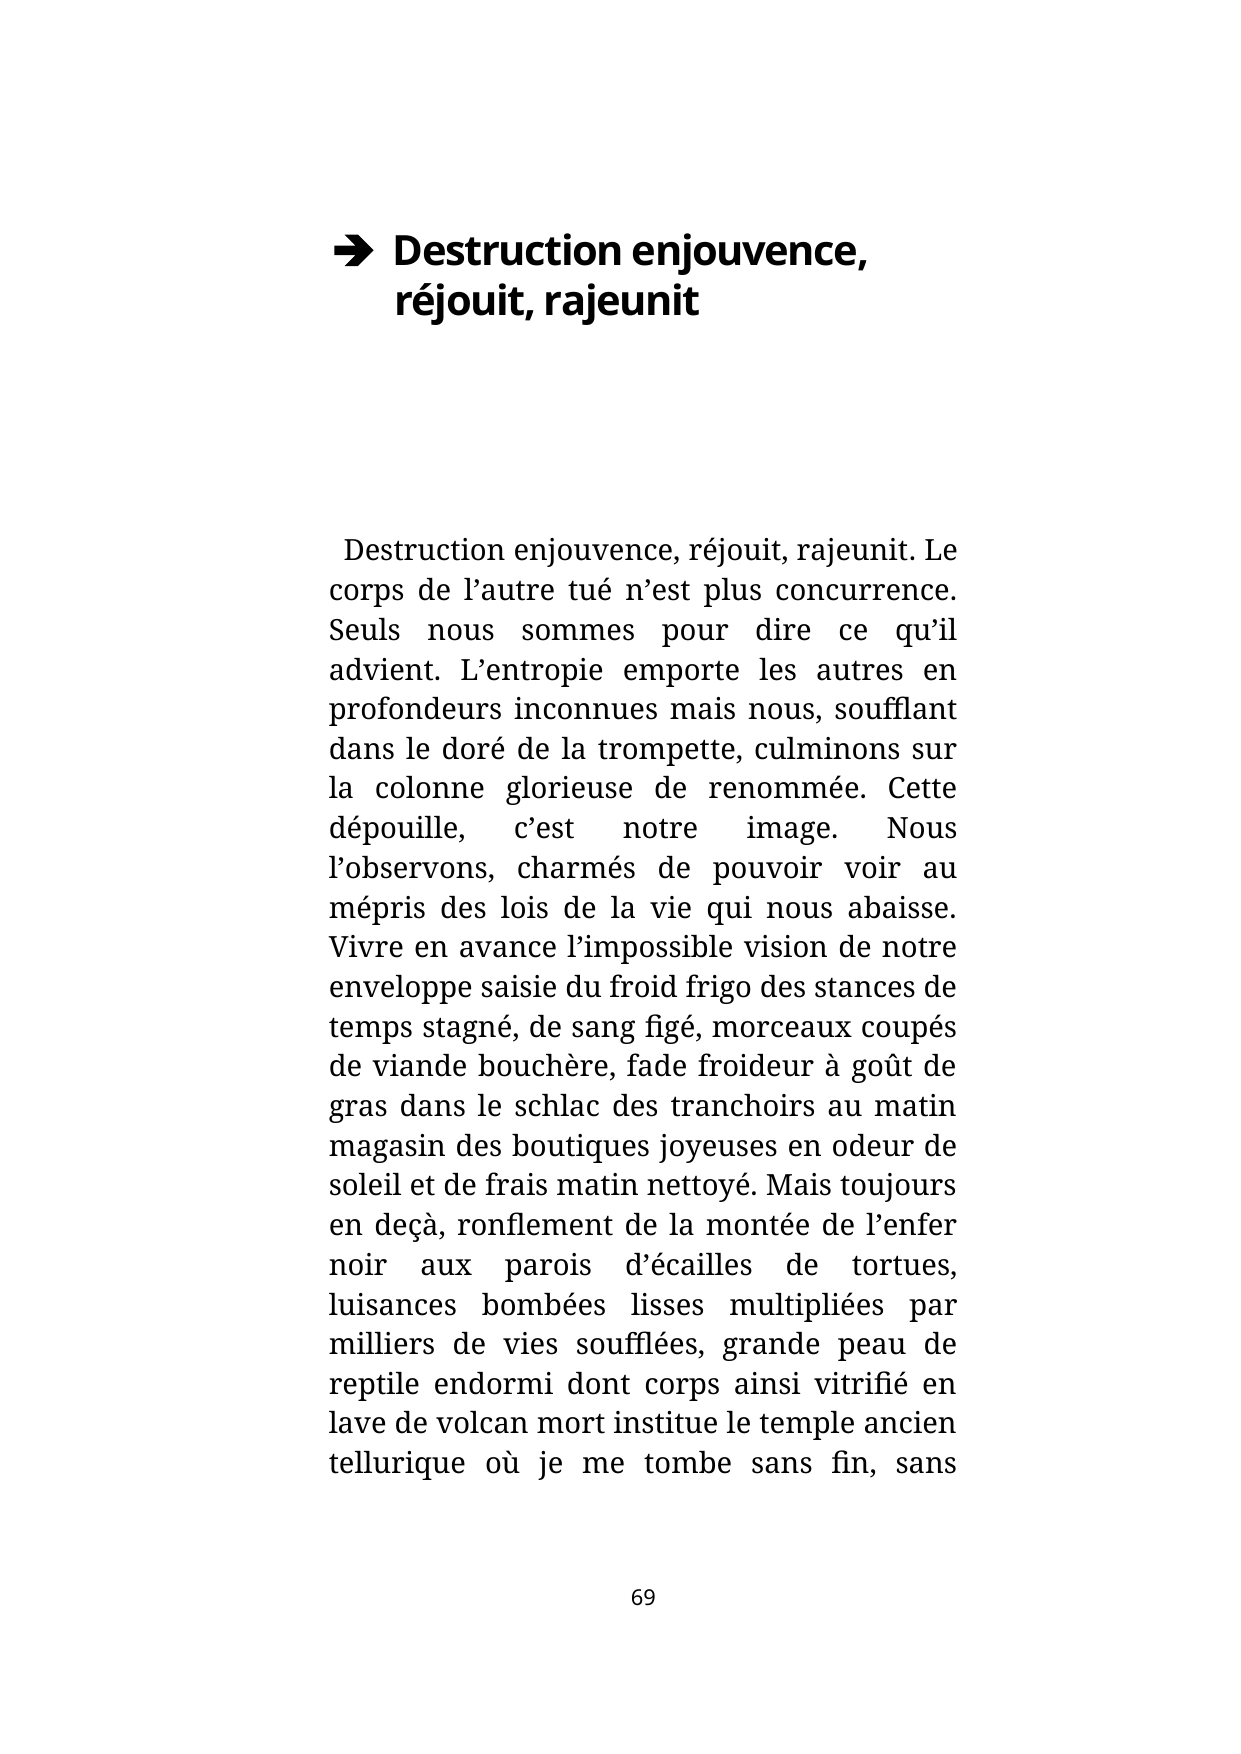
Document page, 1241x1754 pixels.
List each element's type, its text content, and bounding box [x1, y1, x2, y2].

text Destruction enjouvence, réjouit, rajeunit. Le corps de l’autre tué n’est plus concurrence. Seuls nous sommes pour dire ce qu’il advient. L’entropie emporte les autres en profondeurs inconnues mais nous, soufflant dans le doré de la trompette, culminons sur la colonne glorieuse de renommée. Cette dépouille, c’est notre image. Nous l’observons, charmés de pouvoir voir au mépris des lois de la vie qui nous abaisse. Vivre en avance l’impossible vision de notre enveloppe saisie du froid frigo des stances de temps stagné, de sang figé, morceaux coupés de viande bouchère, fade froideur à goût de gras dans le schlac des tranchoirs au matin magasin des boutiques joyeuses en odeur de soleil et de frais matin nettoyé. Mais toujours en deçà, ronflement de la montée de l’enfer noir aux parois d’écailles de tortues, luisances bombées lisses multipliées par milliers de vies soufflées, grande peau de reptile endormi dont corps ainsi vitrifié en lave de volcan mort institue le temple ancien tellurique où je me tombe sans fin, sans [328, 530, 958, 1482]
text  Destruction enjouvence, réjouit, rajeunit [331, 225, 958, 325]
